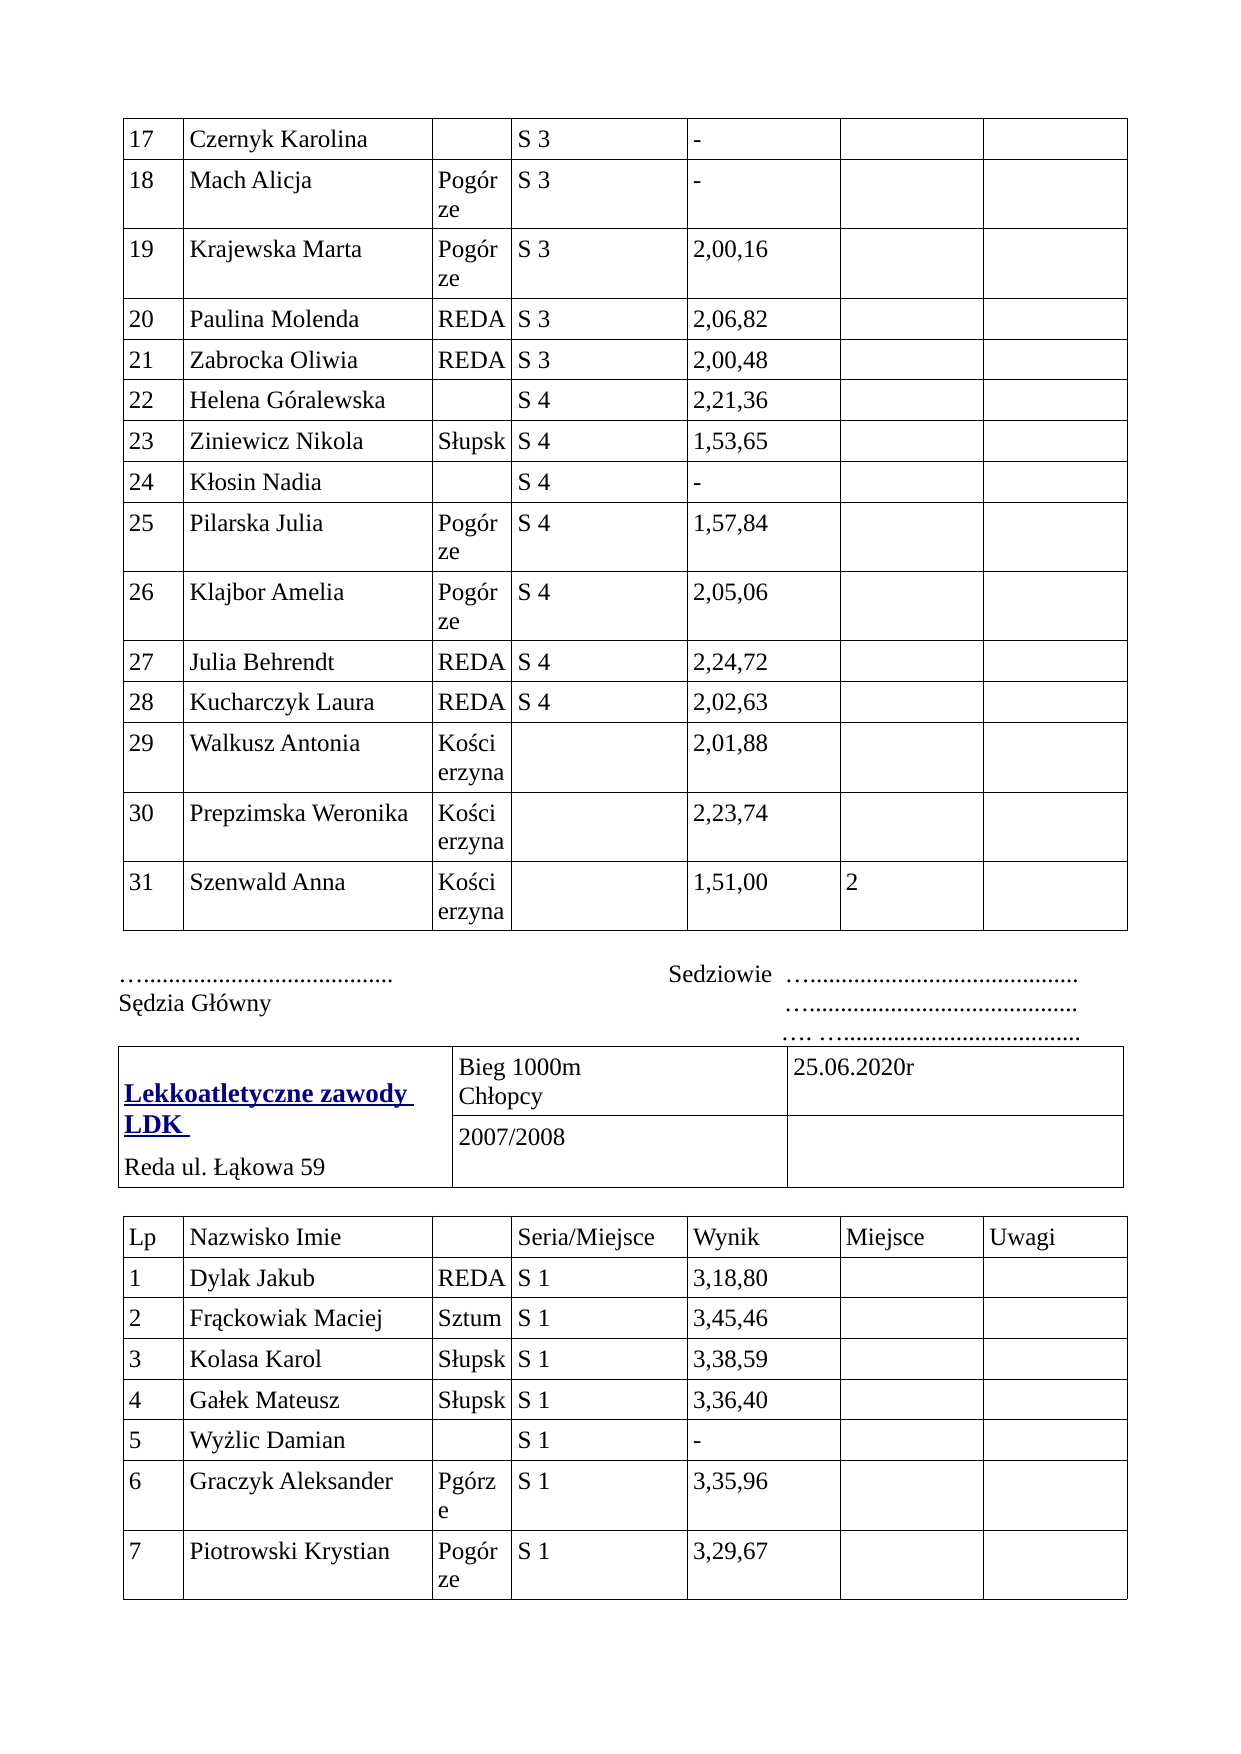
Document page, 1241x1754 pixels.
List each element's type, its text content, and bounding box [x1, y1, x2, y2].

table_cell [841, 1461, 983, 1529]
table_cell [984, 1258, 1127, 1297]
table_cell Słupsk [433, 421, 511, 461]
table_cell 23 [124, 421, 183, 461]
table_cell Czernyk Karolina [184, 119, 432, 159]
table_cell S 1 [512, 1339, 687, 1378]
table_cell 24 [124, 462, 183, 501]
table_cell [433, 119, 511, 159]
table_cell 2007/2008 [453, 1116, 787, 1186]
table_cell [984, 572, 1127, 640]
table_cell [984, 299, 1127, 338]
table_cell [984, 503, 1127, 571]
table_cell 2 [124, 1298, 183, 1338]
table_cell 2,01,88 [688, 723, 840, 791]
table_cell [841, 1339, 983, 1378]
table_cell [984, 380, 1127, 420]
table_cell S 1 [512, 1258, 687, 1297]
table_cell 2,05,06 [688, 572, 840, 640]
table_cell Pogórze [433, 229, 511, 298]
table_cell S 1 [512, 1461, 687, 1529]
table_cell 2,00,16 [688, 229, 840, 298]
table_cell Graczyk Aleksander [184, 1461, 432, 1529]
table_cell Helena Góralewska [184, 380, 432, 420]
table_cell S 3 [512, 299, 687, 338]
table_cell S 4 [512, 462, 687, 501]
table_cell Kucharczyk Laura [184, 682, 432, 722]
table_cell [841, 503, 983, 571]
table_header Uwagi [984, 1217, 1127, 1256]
table_cell 2 [841, 862, 983, 930]
table_cell 28 [124, 682, 183, 722]
table_cell Wyżlic Damian [184, 1420, 432, 1460]
table_cell Kościerzyna [433, 862, 511, 930]
table_cell Pogórze [433, 572, 511, 640]
table_cell Ziniewicz Nikola [184, 421, 432, 461]
table_cell S 3 [512, 229, 687, 298]
table_header Seria/Miejsce [512, 1217, 687, 1256]
table_cell 5 [124, 1420, 183, 1460]
table_cell Klajbor Amelia [184, 572, 432, 640]
table_cell 6 [124, 1461, 183, 1529]
table_header [433, 1217, 511, 1256]
table_cell Krajewska Marta [184, 229, 432, 298]
table_cell [841, 793, 983, 861]
table_cell 26 [124, 572, 183, 640]
table_cell S 3 [512, 160, 687, 228]
table_cell Walkusz Antonia [184, 723, 432, 791]
table_cell 30 [124, 793, 183, 861]
table_cell REDA [433, 641, 511, 681]
table_cell [841, 1531, 983, 1599]
table_cell S 4 [512, 503, 687, 571]
table_cell S 4 [512, 641, 687, 681]
table_cell [984, 340, 1127, 379]
table_cell [984, 160, 1127, 228]
table_cell 27 [124, 641, 183, 681]
table_cell 2,00,48 [688, 340, 840, 379]
table_cell S 1 [512, 1531, 687, 1599]
table_cell [984, 862, 1127, 930]
table_cell REDA [433, 682, 511, 722]
table_cell [984, 1298, 1127, 1338]
table_cell [512, 723, 687, 791]
table_cell Pogórze [433, 1531, 511, 1599]
table_cell S 1 [512, 1298, 687, 1338]
table_cell 3,29,67 [688, 1531, 840, 1599]
table_cell 4 [124, 1380, 183, 1419]
table_cell 31 [124, 862, 183, 930]
table_cell 3,38,59 [688, 1339, 840, 1378]
table_cell S 1 [512, 1380, 687, 1419]
table_cell 3 [124, 1339, 183, 1378]
table_cell [841, 682, 983, 722]
table_header Nazwisko Imie [184, 1217, 432, 1256]
table_cell REDA [433, 299, 511, 338]
table_cell S 4 [512, 572, 687, 640]
table_cell 22 [124, 380, 183, 420]
text …........................................ Sedziowie …........................................... [118, 959, 1122, 988]
table_cell [984, 793, 1127, 861]
table_header Lp [124, 1217, 183, 1256]
table_cell [984, 641, 1127, 681]
table_cell [841, 380, 983, 420]
table_cell S 4 [512, 682, 687, 722]
table_cell [984, 723, 1127, 791]
table_cell [841, 1258, 983, 1297]
table_cell 2,23,74 [688, 793, 840, 861]
table_cell 2,21,36 [688, 380, 840, 420]
table_cell 17 [124, 119, 183, 159]
table_cell [512, 862, 687, 930]
table_cell Pilarska Julia [184, 503, 432, 571]
table_cell Słupsk [433, 1380, 511, 1419]
table_cell REDA [433, 1258, 511, 1297]
table_cell [512, 793, 687, 861]
table_cell Sztum [433, 1298, 511, 1338]
table_cell Mach Alicja [184, 160, 432, 228]
table_cell Kościerzyna [433, 723, 511, 791]
table_cell 3,35,96 [688, 1461, 840, 1529]
table_cell [841, 462, 983, 501]
table_cell [841, 340, 983, 379]
table_cell Pogórze [433, 503, 511, 571]
table_cell 29 [124, 723, 183, 791]
table_header 25.06.2020r [788, 1047, 1123, 1115]
table_cell 2,24,72 [688, 641, 840, 681]
table_cell [841, 299, 983, 338]
table_cell Słupsk [433, 1339, 511, 1378]
table_cell [433, 462, 511, 501]
table_cell 1 [124, 1258, 183, 1297]
table_cell Kościerzyna [433, 793, 511, 861]
table_cell 20 [124, 299, 183, 338]
table_cell [841, 119, 983, 159]
table_cell [841, 1298, 983, 1338]
table_cell - [688, 1420, 840, 1460]
table_cell 7 [124, 1531, 183, 1599]
table_cell Kłosin Nadia [184, 462, 432, 501]
table_cell Pogórze [433, 160, 511, 228]
table_cell [841, 1420, 983, 1460]
table_cell [433, 1420, 511, 1460]
table_cell 18 [124, 160, 183, 228]
table_header Wynik [688, 1217, 840, 1256]
table_cell Szenwald Anna [184, 862, 432, 930]
table_cell [984, 462, 1127, 501]
table_cell REDA [433, 340, 511, 379]
table_cell [841, 160, 983, 228]
table_cell 2,02,63 [688, 682, 840, 722]
table_cell 1,53,65 [688, 421, 840, 461]
table_cell [841, 723, 983, 791]
table_cell - [688, 119, 840, 159]
table_cell [984, 1461, 1127, 1529]
table_cell Zabrocka Oliwia [184, 340, 432, 379]
table_cell 21 [124, 340, 183, 379]
table_cell Piotrowski Krystian [184, 1531, 432, 1599]
table_cell Kolasa Karol [184, 1339, 432, 1378]
table_cell Dylak Jakub [184, 1258, 432, 1297]
table_cell [433, 380, 511, 420]
table_cell Pgórze [433, 1461, 511, 1529]
table_cell Gałek Mateusz [184, 1380, 432, 1419]
table_cell [984, 1531, 1127, 1599]
table_cell 2,06,82 [688, 299, 840, 338]
table_cell 3,45,46 [688, 1298, 840, 1338]
table_cell Julia Behrendt [184, 641, 432, 681]
table_cell 1,57,84 [688, 503, 840, 571]
table_cell S 3 [512, 340, 687, 379]
table_cell Prepzimska Weronika [184, 793, 432, 861]
table_cell [984, 229, 1127, 298]
table_cell [984, 119, 1127, 159]
table_cell [841, 641, 983, 681]
table_cell [984, 421, 1127, 461]
table_header Lekkoatletyczne zawody LDK Reda ul. Łąkowa 59 [119, 1047, 452, 1186]
table_cell [841, 229, 983, 298]
table_cell 1,51,00 [688, 862, 840, 930]
table_cell Paulina Molenda [184, 299, 432, 338]
table_cell - [688, 160, 840, 228]
table_cell 3,18,80 [688, 1258, 840, 1297]
table_cell S 4 [512, 380, 687, 420]
table_header Miejsce [841, 1217, 983, 1256]
table_cell [841, 421, 983, 461]
table_cell [984, 1380, 1127, 1419]
table_cell [984, 682, 1127, 722]
table_header Bieg 1000m Chłopcy [453, 1047, 787, 1115]
table_cell [788, 1116, 1123, 1186]
table_cell Frąckowiak Maciej [184, 1298, 432, 1338]
table_cell [984, 1339, 1127, 1378]
table_cell 25 [124, 503, 183, 571]
table_cell [984, 1420, 1127, 1460]
table_cell [841, 1380, 983, 1419]
table_cell S 3 [512, 119, 687, 159]
text Sędzia Główny …........................................... [118, 988, 1122, 1017]
text …. …...................................... [118, 1017, 1122, 1046]
table_cell S 1 [512, 1420, 687, 1460]
table_cell [841, 572, 983, 640]
table_cell 3,36,40 [688, 1380, 840, 1419]
table_cell - [688, 462, 840, 501]
table_cell 19 [124, 229, 183, 298]
table_cell S 4 [512, 421, 687, 461]
